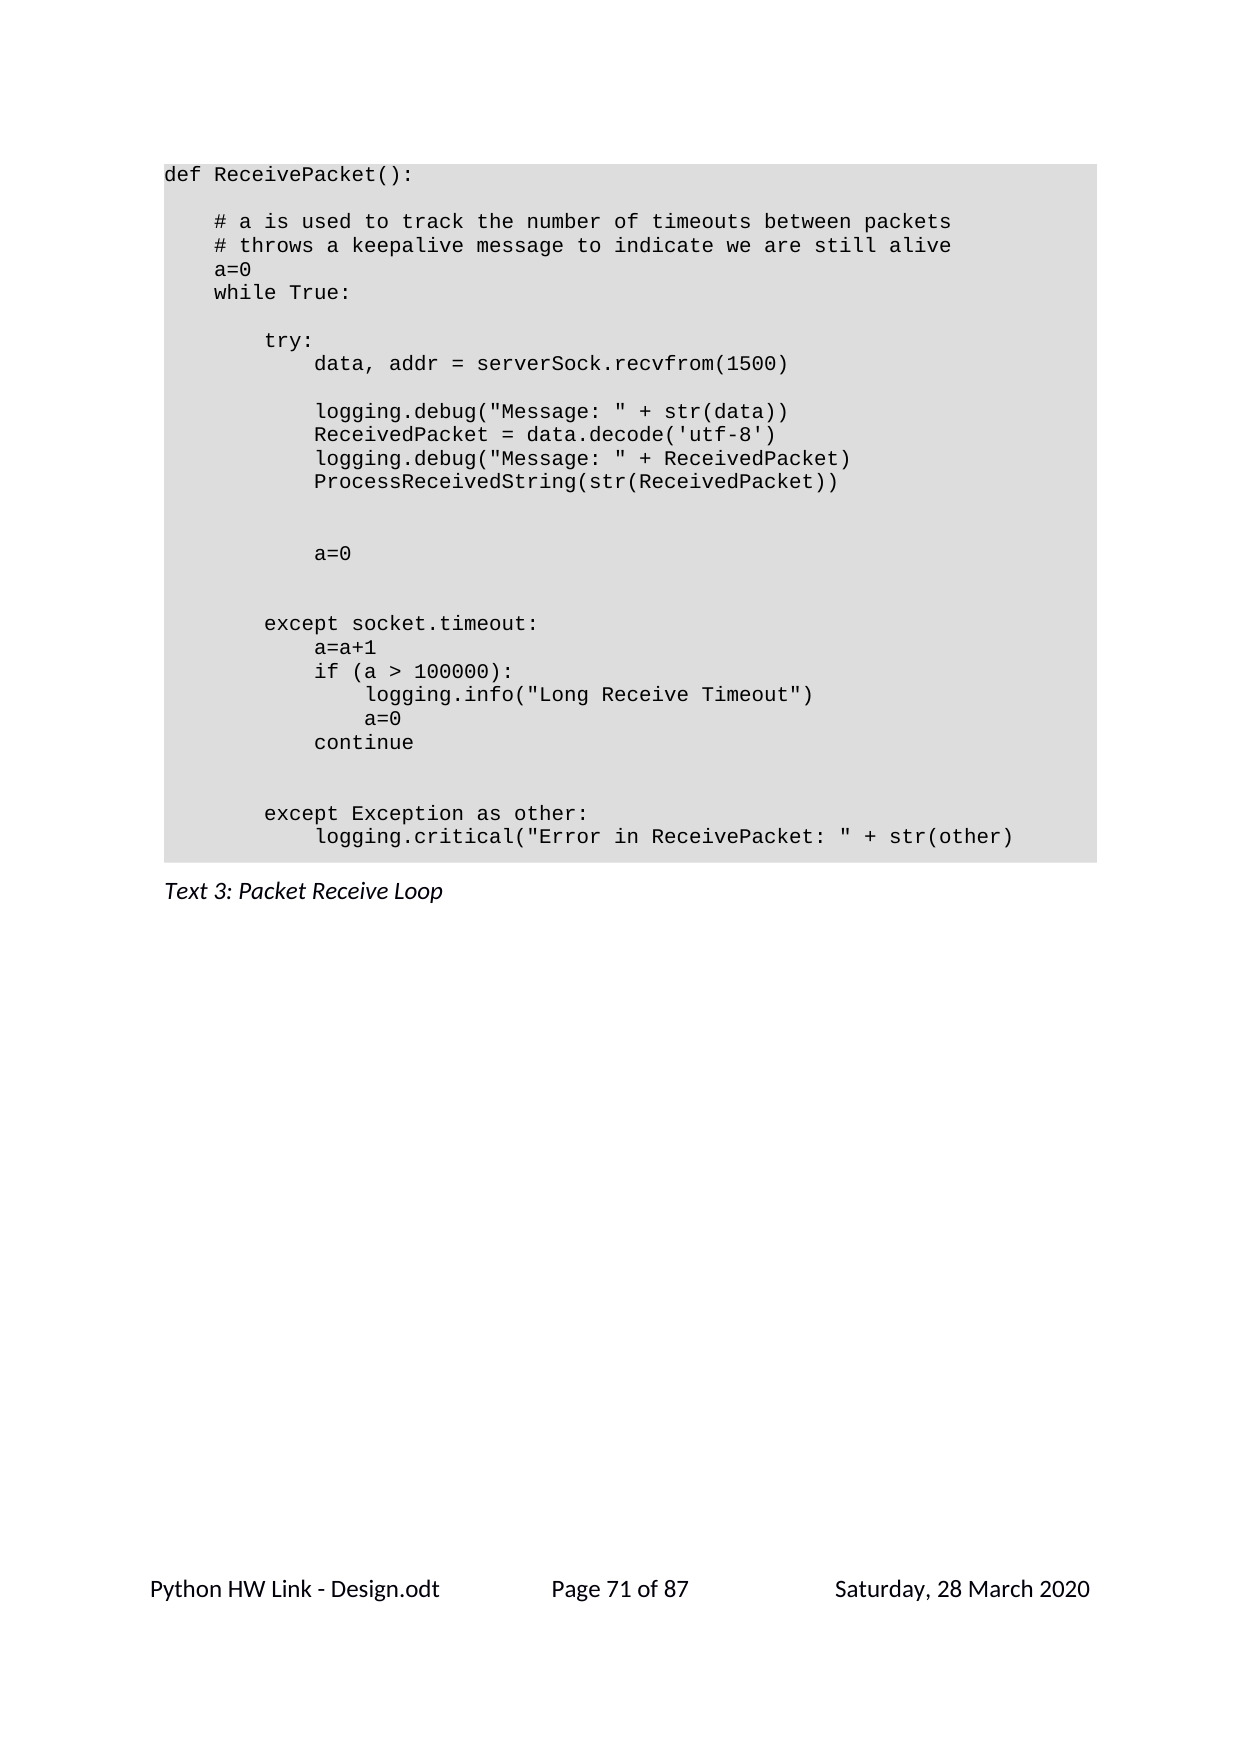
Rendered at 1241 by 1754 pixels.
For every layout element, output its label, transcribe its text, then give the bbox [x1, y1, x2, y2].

text Text 3: Packet Receive Loop [164, 863, 1097, 906]
